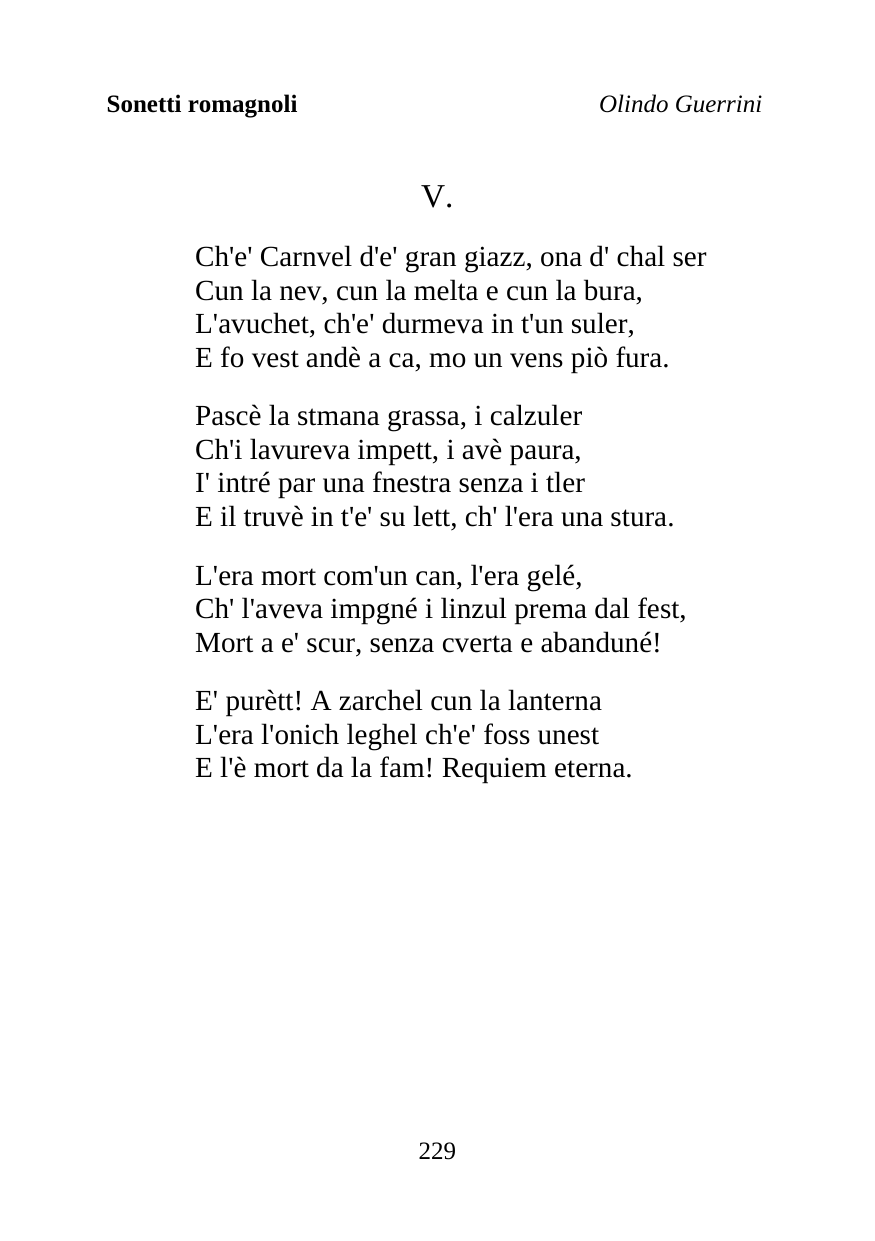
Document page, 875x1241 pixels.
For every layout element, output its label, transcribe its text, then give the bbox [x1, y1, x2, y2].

text Pascè la stmana grassa, i calzuler Ch'i lavureva impett, i avè paura, I' intré par una fnestra senza i tler E il truvè in t'e' su lett, ch' l'era una stura. [195, 398, 768, 533]
subtitle V. [106, 176, 768, 214]
text L'era mort com'un can, l'era gelé, Ch' l'aveva impgné i linzul prema dal fest, Mort a e' scur, senza cverta e abanduné! [195, 558, 768, 658]
text Ch'e' Carnvel d'e' gran giazz, ona d' chal ser Cun la nev, cun la melta e cun la bura, L'avuchet, ch'e' durmeva in t'un suler, E fo vest andè a ca, mo un vens piò fura. [195, 239, 768, 373]
text E' purètt! A zarchel cun la lanterna L'era l'onich leghel ch'e' foss unest E l'è mort da la fam! Requiem eterna. [195, 683, 768, 784]
